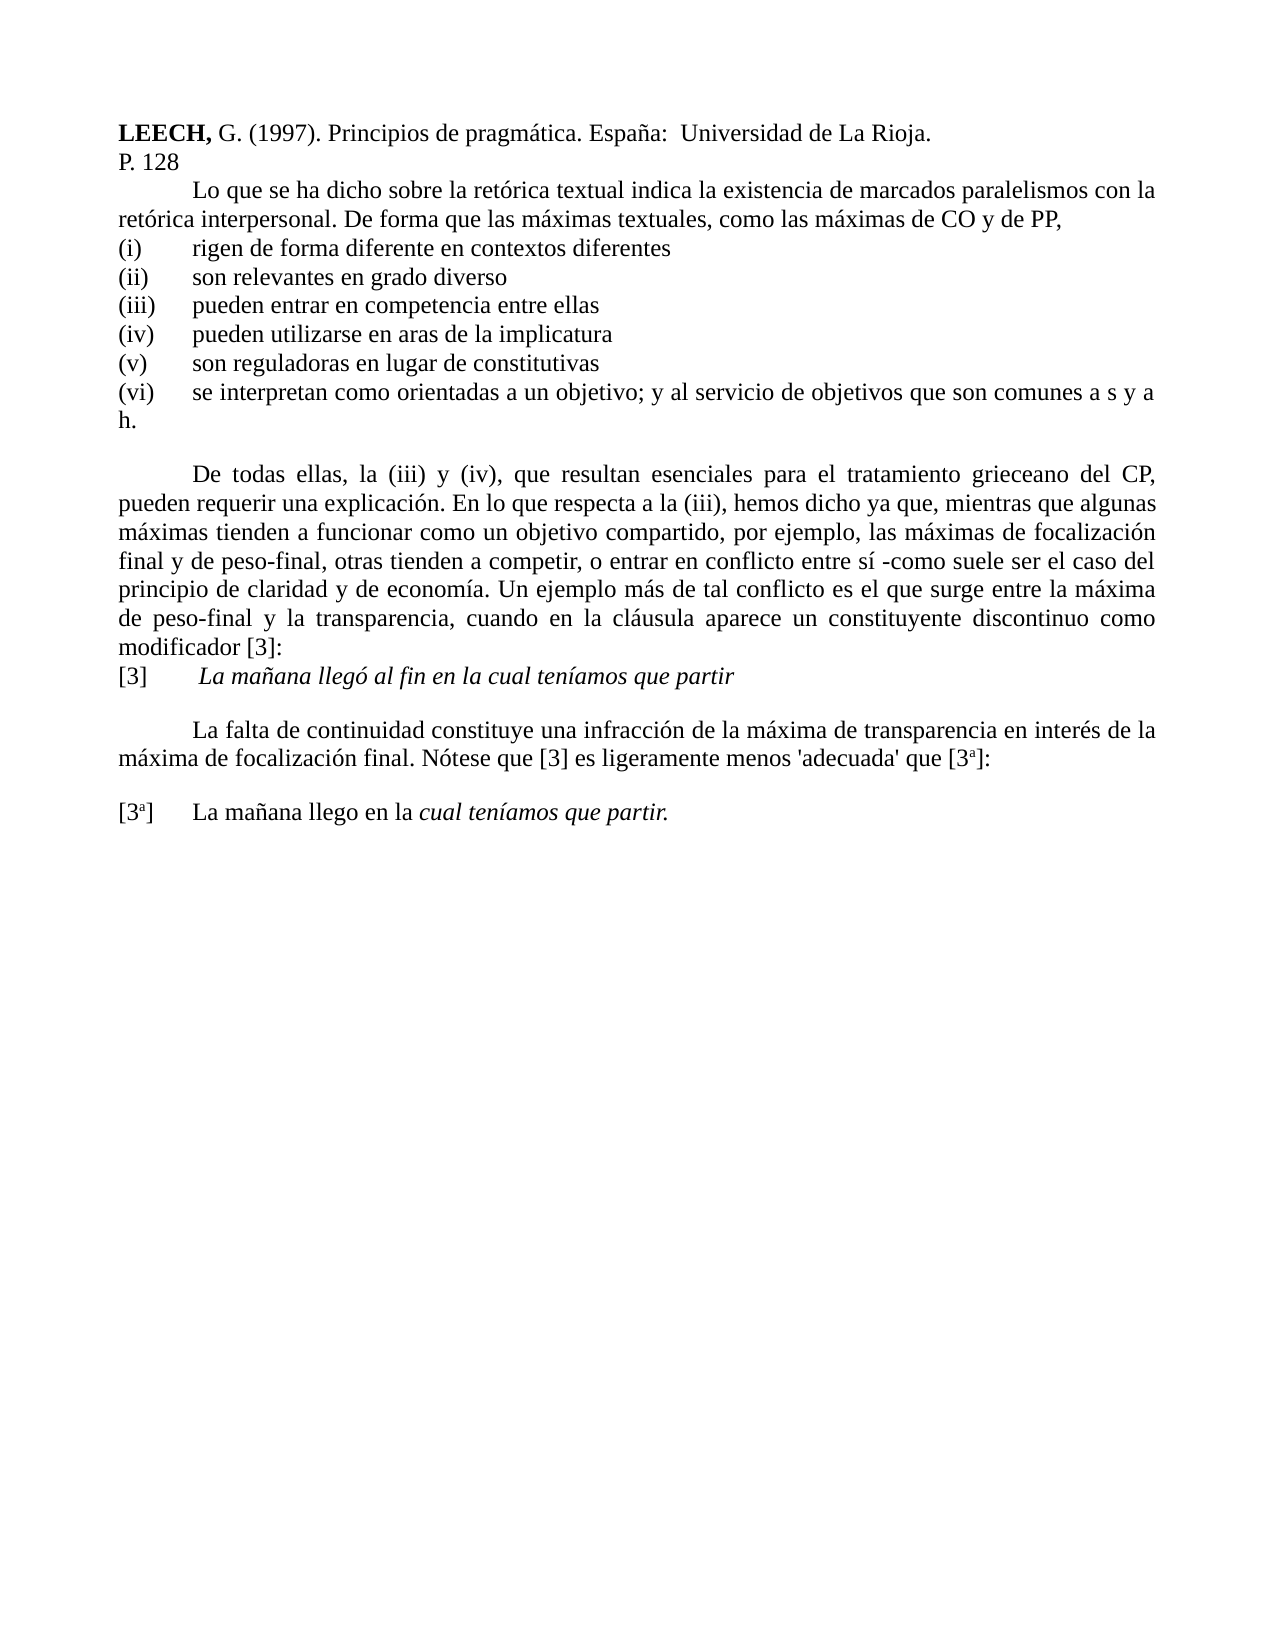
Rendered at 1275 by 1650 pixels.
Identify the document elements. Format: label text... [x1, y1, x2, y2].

text De todas ellas, la (iii) y (iv), que resultan esenciales para el tratamiento grieceano del CP, pueden requerir una explicación. En lo que respecta a la (iii), hemos dicho ya que, mientras que algunas máximas tienden a funcionar como un objetivo compartido, por ejemplo, las máximas de focalización final y de peso-final, otras tienden a competir, o entrar en conflicto entre sí -como suele ser el caso del principio de claridad y de economía. Un ejemplo más de tal conflicto es el que surge entre la máxima de peso-final y la transparencia, cuando en la cláusula aparece un constituyente discontinuo como modificador [3]: [118, 459, 1157, 661]
text Lo que se ha dicho sobre la retórica textual indica la existencia de marcados paralelismos con la retórica interpersonal. De forma que las máximas textuales, como las máximas de CO y de PP, [118, 176, 1157, 233]
text (ii) son relevantes en grado diverso [118, 262, 1157, 291]
text (vi) se interpretan como orientadas a un objetivo; y al servicio de objetivos que son comunes a s y a h. [118, 377, 1157, 434]
text (v) son reguladoras en lugar de constitutivas [118, 348, 1157, 377]
text La falta de continuidad constituye una infracción de la máxima de transparencia en interés de la máxima de focalización final. Nótese que [3] es ligeramente menos 'adecuada' que [3a]: [118, 715, 1157, 772]
text [3a] La mañana llego en la cual teníamos que partir. [118, 797, 1157, 826]
text [3] La mañana llegó al fin en la cual teníamos que partir [118, 661, 1157, 689]
text (iii) pueden entrar en competencia entre ellas [118, 291, 1157, 319]
text LEECH, G. (1997). Principios de pragmática. España: Universidad de La Rioja. [118, 118, 1157, 147]
text (iv) pueden utilizarse en aras de la implicatura [118, 319, 1157, 348]
text (i) rigen de forma diferente en contextos diferentes [118, 233, 1157, 262]
text P. 128 [118, 147, 1157, 176]
